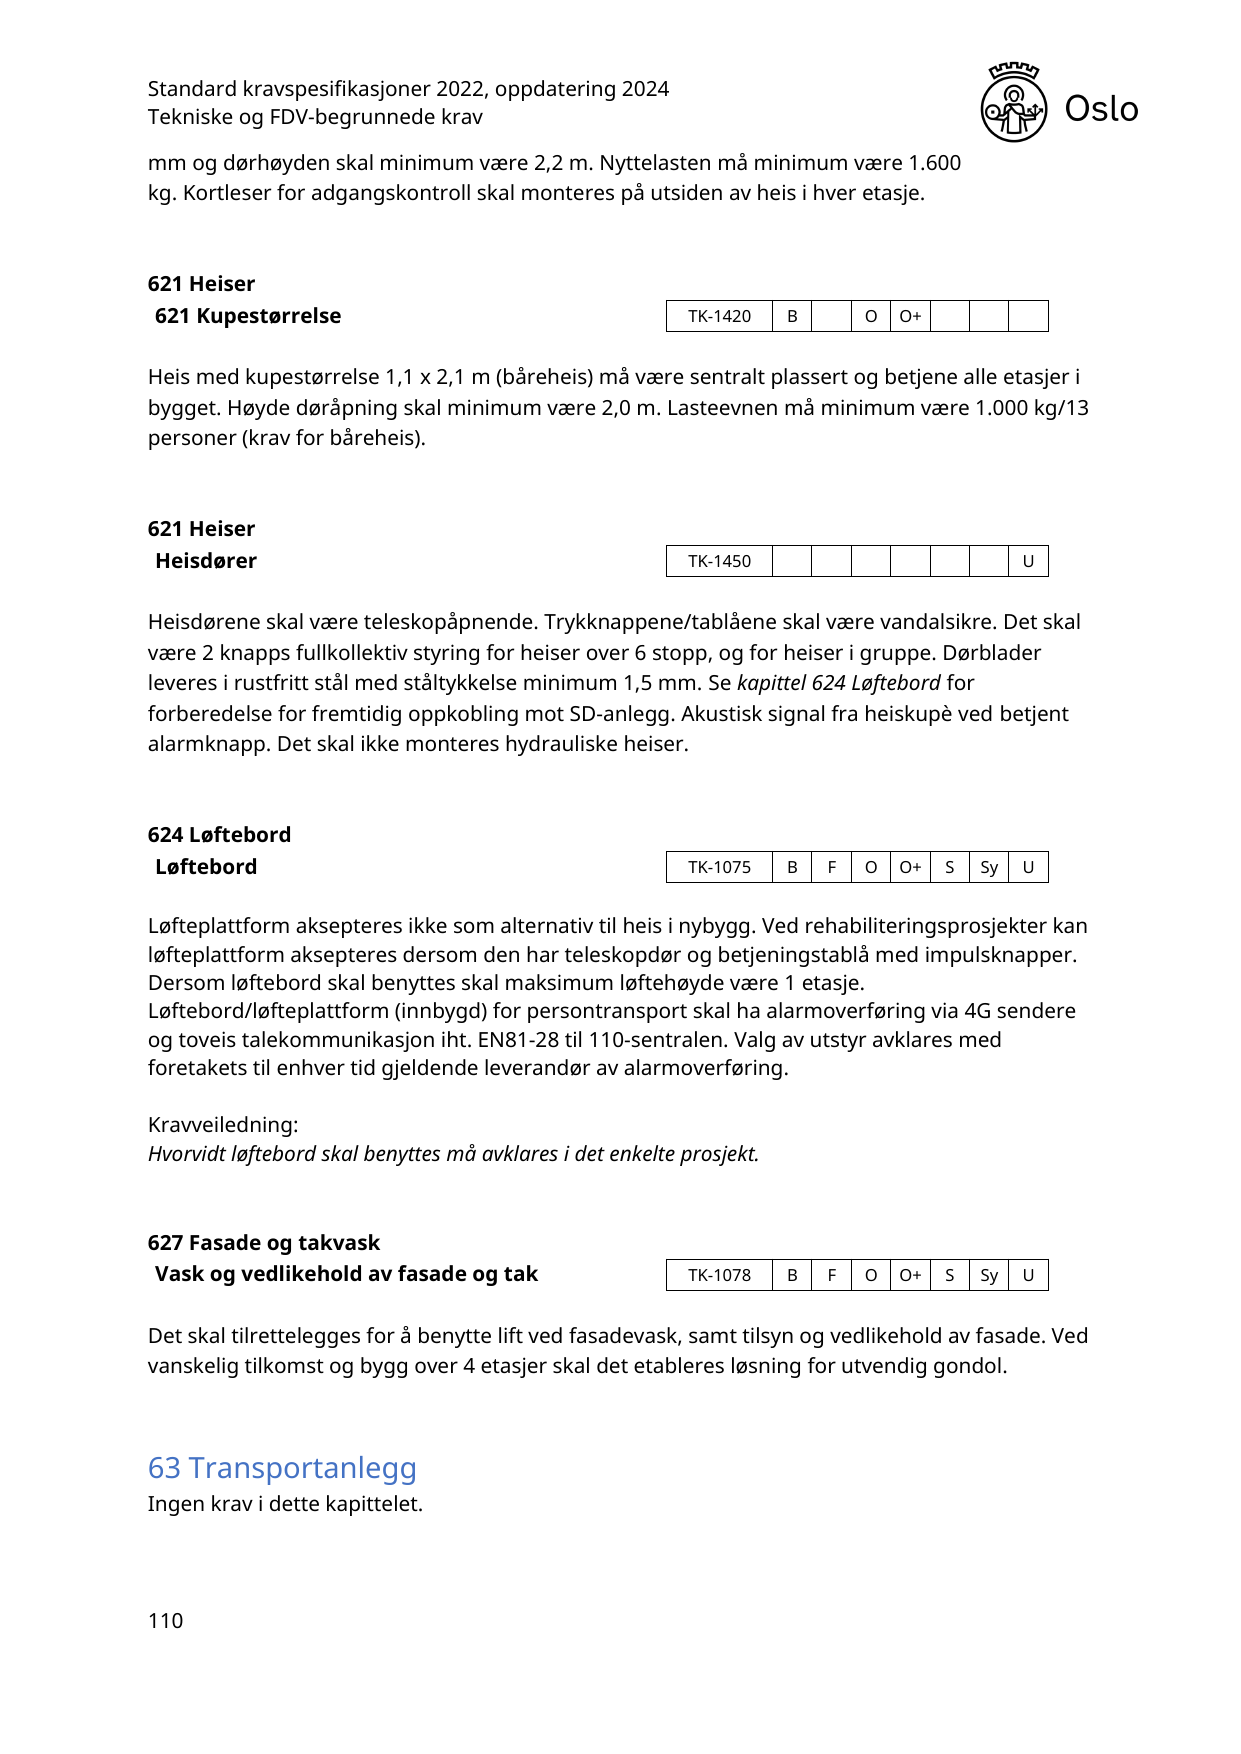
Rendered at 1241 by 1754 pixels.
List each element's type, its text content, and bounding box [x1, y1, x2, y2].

table_header [773, 546, 811, 576]
text 627 Fasade og takvask [148, 1228, 1093, 1257]
table_header [970, 301, 1008, 331]
table_header S [931, 1260, 969, 1290]
text 624 Løftebord [148, 820, 1093, 849]
text Kravveiledning: [148, 1110, 1093, 1139]
table_header B [773, 1260, 811, 1290]
table_header Heisdører [148, 545, 666, 576]
table_header S [931, 852, 969, 882]
text Heis med kupestørrelse 1,1 x 2,1 m (båreheis) må være sentralt plassert og betjene alle etasjer i bygget. Høyde døråpning skal minimum være 2,0 m. Lasteevnen må minimum være 1.000 kg/13 personer (krav for båreheis). [148, 362, 1093, 452]
text Det skal tilrettelegges for å benytte lift ved fasadevask, samt tilsyn og vedlikehold av fasade. Ved vanskelig tilkomst og bygg over 4 etasjer skal det etableres løsning for utvendig gondol. [148, 1321, 1093, 1380]
table_header Vask og vedlikehold av fasade og tak [148, 1259, 666, 1290]
table_header B [773, 852, 811, 882]
table_header O+ [891, 301, 930, 331]
table_header [852, 546, 890, 576]
table_header U [1009, 1260, 1048, 1290]
table_header [812, 301, 851, 331]
table_header Sy [970, 1260, 1008, 1290]
table_header TK-1078 [667, 1260, 772, 1290]
table_header O+ [891, 1260, 930, 1290]
table_header [891, 546, 930, 576]
text Ingen krav i dette kapittelet. [148, 1489, 1093, 1518]
table_header Sy [970, 852, 1008, 882]
table_header [970, 546, 1008, 576]
table_header Løftebord [148, 851, 666, 882]
table_header [1009, 301, 1048, 331]
text 621 Heiser [148, 269, 1093, 298]
table_header TK-1075 [667, 852, 772, 882]
table_header TK-1450 [667, 546, 772, 576]
table_header [931, 301, 969, 331]
text Løfteplattform aksepteres ikke som alternativ til heis i nybygg. Ved rehabiliteringsprosjekter kan løfteplattform aksepteres dersom den har teleskopdør og betjeningstablå med impulsknapper. Dersom løftebord skal benyttes skal maksimum løftehøyde være 1 etasje. [148, 911, 1093, 997]
text 621 Heiser [148, 514, 1093, 543]
text Heisdørene skal være teleskopåpnende. Trykknappene/tablåene skal være vandalsikre. Det skal være 2 knapps fullkollektiv styring for heiser over 6 stopp, og for heiser i gruppe. Dørblader leveres i rustfritt stål med ståltykkelse minimum 1,5 mm. Se kapittel 624 Løftebord for forberedelse for fremtidig oppkobling mot SD-anlegg. Akustisk signal fra heiskupè ved betjent alarmknapp. Det skal ikke monteres hydrauliske heiser. [148, 607, 1093, 757]
table_header 621 Kupestørrelse [148, 300, 666, 331]
table_header O+ [891, 852, 930, 882]
text Hvorvidt løftebord skal benyttes må avklares i det enkelte prosjekt. [148, 1139, 1093, 1167]
subtitle 63 Transportanlegg [148, 1447, 1093, 1487]
table_header TK-1420 [667, 301, 772, 331]
table_header O [852, 1260, 890, 1290]
table_header O [852, 852, 890, 882]
table_header [931, 546, 969, 576]
table_header [812, 546, 851, 576]
table_header U [1009, 546, 1048, 576]
table_header B [773, 301, 811, 331]
table_header F [812, 1260, 851, 1290]
text mm og dørhøyden skal minimum være 2,2 m. Nyttelasten må minimum være 1.600 kg. Kortleser for adgangskontroll skal monteres på utsiden av heis i hver etasje. [148, 148, 1093, 206]
table_header F [812, 852, 851, 882]
table_header O [852, 301, 890, 331]
table_header U [1009, 852, 1048, 882]
text Løftebord/løfteplattform (innbygd) for persontransport skal ha alarmoverføring via 4G sendere og toveis talekommunikasjon iht. EN81-28 til 110-sentralen. Valg av utstyr avklares med foretakets til enhver tid gjeldende leverandør av alarmoverføring. [148, 997, 1093, 1082]
